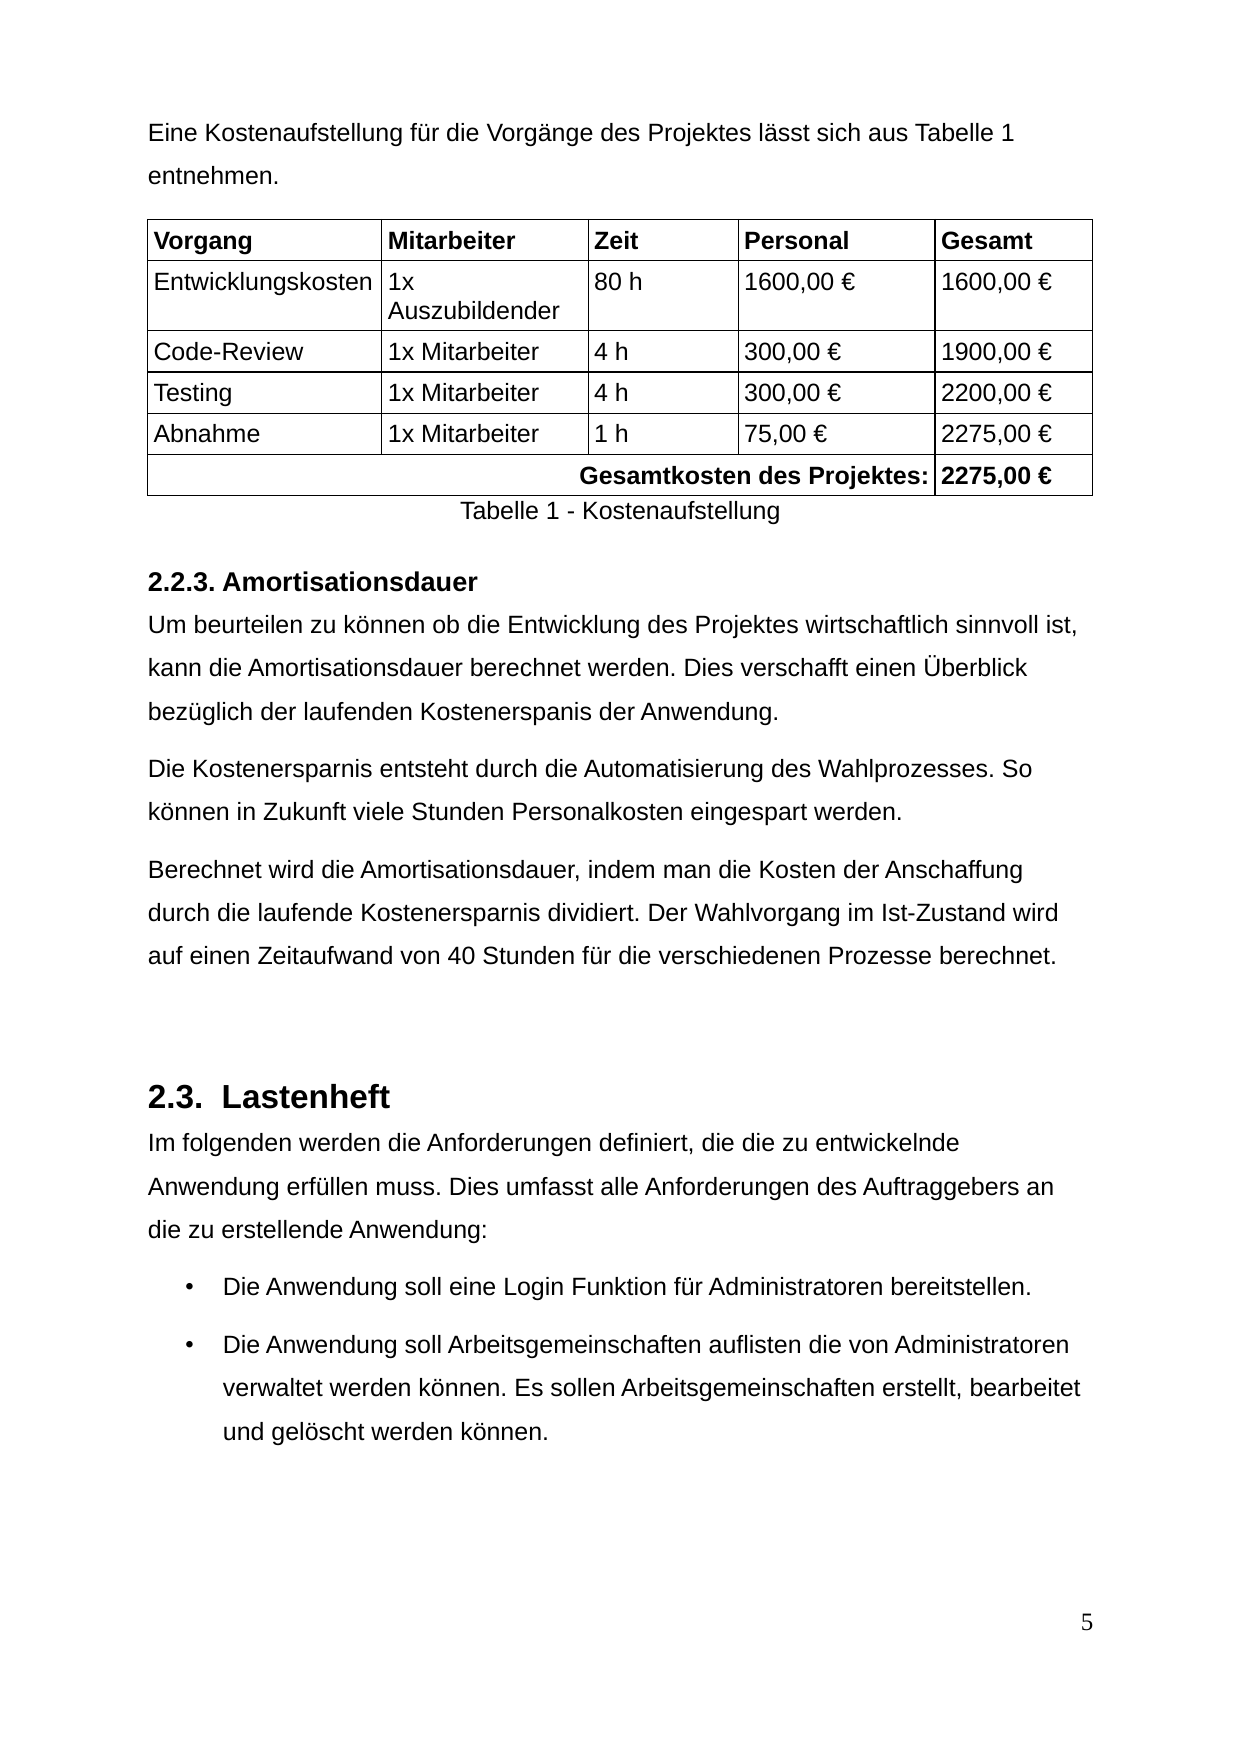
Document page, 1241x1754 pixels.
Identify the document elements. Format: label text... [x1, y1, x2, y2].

table_header Gesamt [936, 220, 1092, 260]
table_cell 75,00 € [739, 414, 934, 454]
table_cell 1x Auszubildender [382, 261, 588, 330]
table_header Personal [739, 220, 934, 260]
table_cell Testing [148, 373, 381, 413]
table_cell 4 h [589, 331, 738, 371]
table_cell 1600,00 € [739, 261, 934, 330]
table_cell 4 h [589, 373, 738, 413]
table_cell Code-Review [148, 331, 381, 371]
table_cell 300,00 € [739, 331, 934, 371]
table_cell 300,00 € [739, 373, 934, 413]
text Um beurteilen zu können ob die Entwicklung des Projektes wirtschaftlich sinnvoll ist, kann die Amortisationsdauer berechnet werden. Dies verschafft einen Überblick bezüglich der laufenden Kostenerspanis der Anwendung. [148, 610, 1093, 725]
text Im folgenden werden die Anforderungen definiert, die die zu entwickelnde Anwendung erfüllen muss. Dies umfasst alle Anforderungen des Auftraggebers an die zu erstellende Anwendung: [148, 1128, 1093, 1243]
table_cell Abnahme [148, 414, 381, 454]
table_cell 1900,00 € [936, 331, 1092, 371]
table_cell 80 h [589, 261, 738, 330]
list Die Anwendung soll eine Login Funktion für Administratoren bereitstellen. [185, 1272, 1093, 1301]
table_cell Entwicklungskosten [148, 261, 381, 330]
table_cell Gesamtkosten des Projektes: [148, 455, 934, 495]
table_cell 1600,00 € [936, 261, 1092, 330]
text Tabelle 1 - Kostenaufstellung [148, 496, 1093, 525]
table_cell 1x Mitarbeiter [382, 331, 588, 371]
subtitle Lastenheft [148, 1077, 1093, 1116]
table_cell 2200,00 € [936, 373, 1092, 413]
text Berechnet wird die Amortisationsdauer, indem man die Kosten der Anschaffung durch die laufende Kostenersparnis dividiert. Der Wahlvorgang im Ist-Zustand wird auf einen Zeitaufwand von 40 Stunden für die verschiedenen Prozesse berechnet. [148, 855, 1093, 970]
table_cell 1x Mitarbeiter [382, 414, 588, 454]
subtitle 2.2.3. Amortisationsdauer [148, 566, 1093, 598]
table_cell 2275,00 € [936, 414, 1092, 454]
table_cell 1x Mitarbeiter [382, 373, 588, 413]
text Die Kostenersparnis entsteht durch die Automatisierung des Wahlprozesses. So können in Zukunft viele Stunden Personalkosten eingespart werden. [148, 754, 1093, 826]
table_header Vorgang [148, 220, 381, 260]
table_header Mitarbeiter [382, 220, 588, 260]
table_header Zeit [589, 220, 738, 260]
list Die Anwendung soll Arbeitsgemeinschaften auflisten die von Administratoren verwaltet werden können. Es sollen Arbeitsgemeinschaften erstellt, bearbeitet und gelöscht werden können. [185, 1330, 1093, 1445]
text Eine Kostenaufstellung für die Vorgänge des Projektes lässt sich aus Tabelle 1 entnehmen. [148, 118, 1093, 190]
table_cell 1 h [589, 414, 738, 454]
table_cell 2275,00 € [936, 455, 1092, 495]
